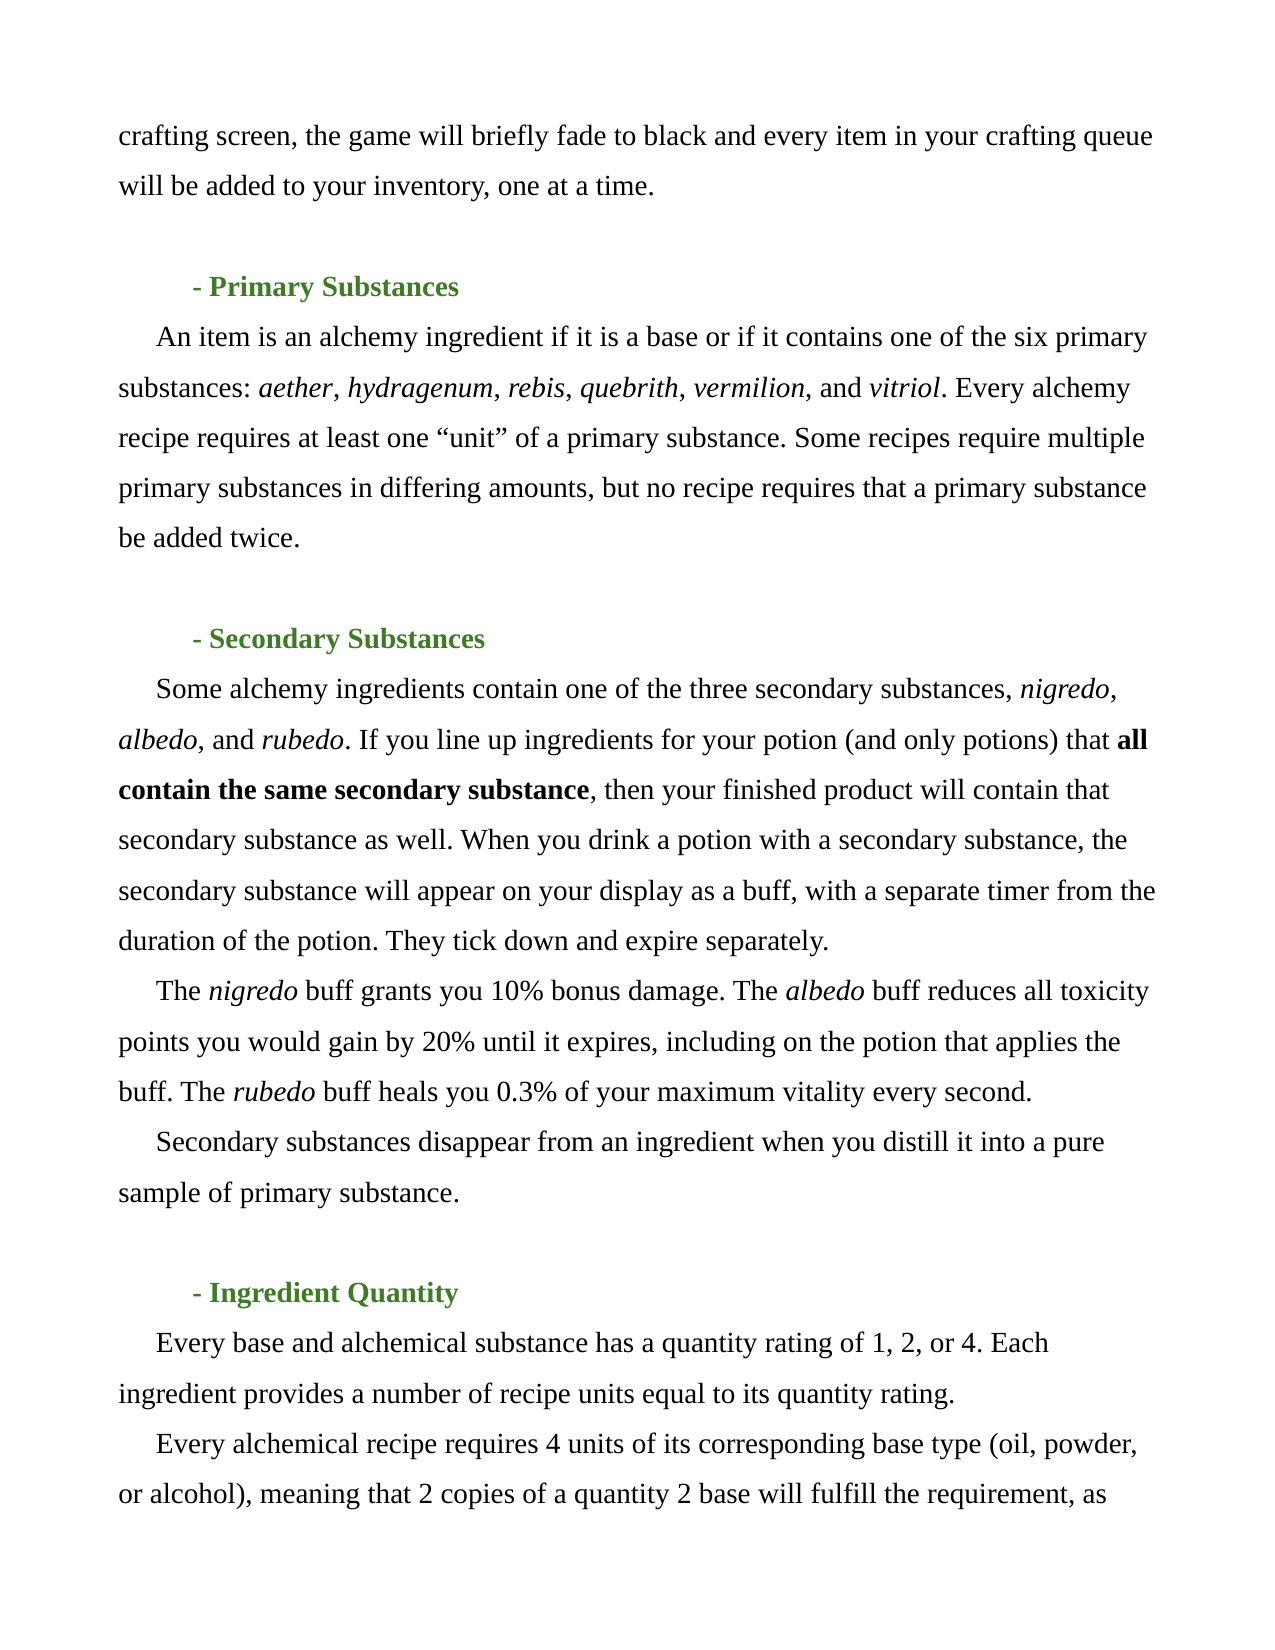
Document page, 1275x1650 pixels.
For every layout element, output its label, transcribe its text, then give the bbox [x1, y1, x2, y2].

text - Primary Substances [118, 269, 1157, 303]
text Every alchemical recipe requires 4 units of its corresponding base type (oil, powder, or alcohol), meaning that 2 copies of a quantity 2 base will fulfill the requirement, as [118, 1426, 1157, 1510]
text - Ingredient Quantity [118, 1275, 1157, 1309]
text - Secondary Substances [118, 621, 1157, 655]
text crafting screen, the game will briefly fade to black and every item in your crafting queue will be added to your inventory, one at a time. [118, 118, 1157, 202]
text Some alchemy ingredients contain one of the three secondary substances, nigredo, albedo, and rubedo. If you line up ingredients for your potion (and only potions) that all contain the same secondary substance, then your finished product will contain that secondary substance as well. When you drink a potion with a secondary substance, the secondary substance will appear on your display as a buff, with a separate timer from the duration of the potion. They tick down and expire separately. [118, 672, 1157, 957]
text Every base and alchemical substance has a quantity rating of 1, 2, or 4. Each ingredient provides a number of recipe units equal to its quantity rating. [118, 1326, 1157, 1409]
text Secondary substances disappear from an ingredient when you distill it into a pure sample of primary substance. [118, 1124, 1157, 1208]
text The nigredo buff grants you 10% bonus damage. The albedo buff reduces all toxicity points you would gain by 20% until it expires, including on the potion that applies the buff. The rubedo buff heals you 0.3% of your maximum vitality every second. [118, 973, 1157, 1108]
text An item is an alchemy ingredient if it is a base or if it contains one of the six primary substances: aether, hydragenum, rebis, quebrith, vermilion, and vitriol. Every alchemy recipe requires at least one “unit” of a primary substance. Some recipes require multiple primary substances in differing amounts, but no recipe requires that a primary substance be added twice. [118, 319, 1157, 554]
